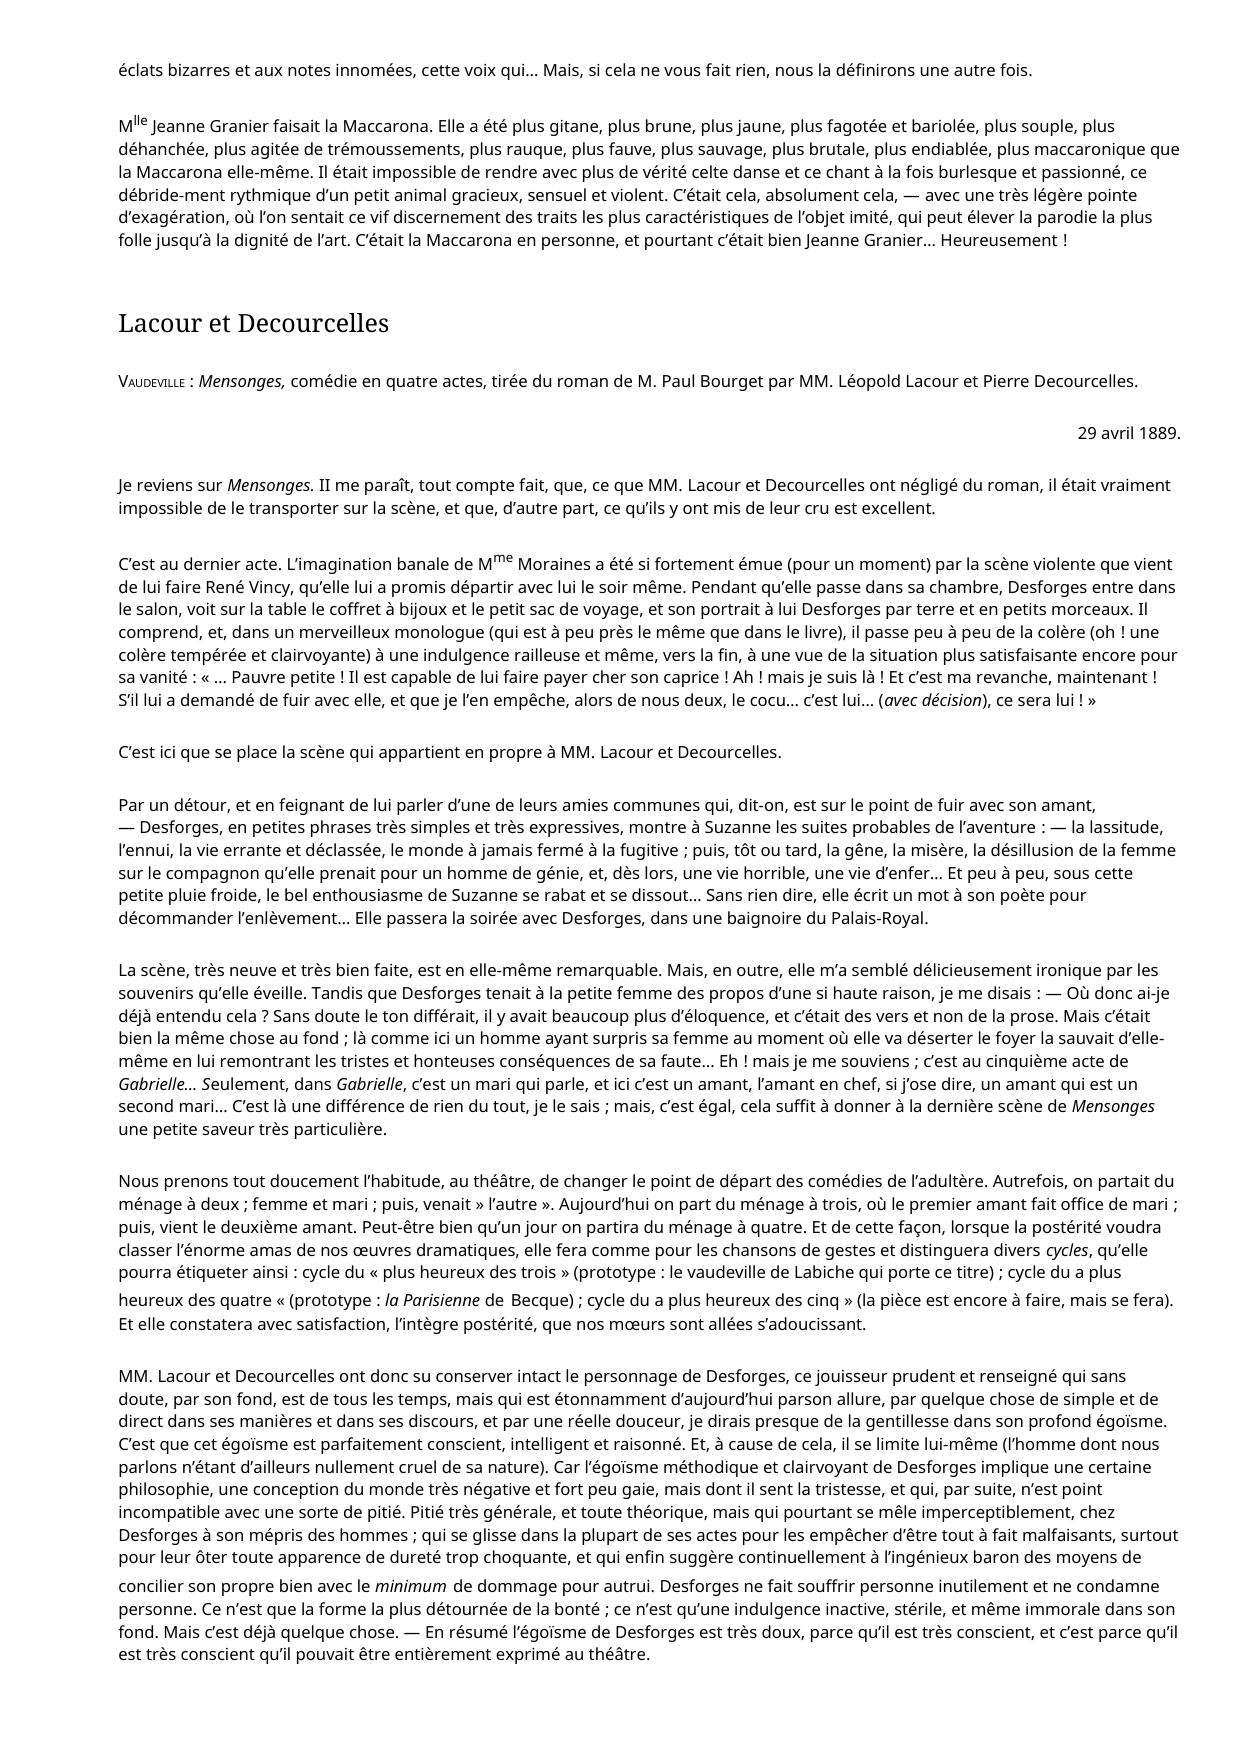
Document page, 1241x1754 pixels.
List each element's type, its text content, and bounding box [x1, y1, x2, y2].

text Nous prenons tout doucement l’habitude, au théâtre, de changer le point de départ des comédies de l’adultère. Autrefois, on partait du ménage à deux ; femme et mari ; puis, venait » l’autre ». Aujourd’hui on part du ménage à trois, où le premier amant fait office de mari ; puis, vient le deuxième amant. Peut-être bien qu’un jour on partira du ménage à quatre. Et de cette façon, lorsque la postérité voudra classer l’énorme amas de nos œuvres dramatiques, elle fera comme pour les chansons de gestes et distinguera divers cycles, qu’elle pourra étiqueter ainsi : cycle du « plus heureux des trois » (prototype : le vaudeville de Labiche qui porte ce titre) ; cycle du a plus heureux des quatre « (prototype : la Parisienne de Becque) ; cycle du a plus heureux des cinq » (la pièce est encore à faire, mais se fera). Et elle constatera avec satisfaction, l’intègre postérité, que nos mœurs sont allées s’adoucissant. [118, 1170, 1181, 1335]
text MM. Lacour et Decourcelles ont donc su conserver intact le personnage de Desforges, ce jouisseur prudent et renseigné qui sans doute, par son fond, est de tous les temps, mais qui est étonnamment d’aujourd’hui parson allure, par quelque chose de simple et de direct dans ses manières et dans ses discours, et par une réelle douceur, je dirais presque de la gentillesse dans son profond égoïsme. C’est que cet égoïsme est parfaitement conscient, intelligent et raisonné. Et, à cause de cela, il se limite lui-même (l’homme dont nous parlons n’étant d’ailleurs nullement cruel de sa nature). Car l’égoïsme méthodique et clairvoyant de Desforges implique une certaine philosophie, une conception du monde très négative et fort peu gaie, mais dont il sent la tristesse, et qui, par suite, n’est point incompatible avec une sorte de pitié. Pitié très générale, et toute théorique, mais qui pourtant se mêle imperceptiblement, chez Desforges à son mépris des hommes ; qui se glisse dans la plupart de ses actes pour les empêcher d’être tout à fait malfaisants, surtout pour leur ôter toute apparence de dureté trop choquante, et qui enfin suggère continuellement à l’ingénieux baron des moyens de concilier son propre bien avec le minimum de dommage pour autrui. Desforges ne fait souffrir personne inutilement et ne condamne personne. Ce n’est que la forme la plus détournée de la bonté ; ce n’est qu’une indulgence inactive, stérile, et même immorale dans son fond. Mais c’est déjà quelque chose. — En résumé l’égoïsme de Desforges est très doux, parce qu’il est très conscient, et c’est parce qu’il est très conscient qu’il pouvait être entièrement exprimé au théâtre. [118, 1364, 1181, 1666]
text Je reviens sur Mensonges. II me paraît, tout compte fait, que, ce que MM. Lacour et Decourcelles ont négligé du roman, il était vraiment impossible de le transporter sur la scène, et que, d’autre part, ce qu’ils y ont mis de leur cru est excellent. [118, 474, 1181, 519]
text 29 avril 1889. [118, 422, 1181, 444]
text C’est ici que se place la scène qui appartient en propre à MM. Lacour et Decourcelles. [118, 741, 1181, 764]
text Vaudeville : Mensonges, comédie en quatre actes, tirée du roman de M. Paul Bourget par MM. Léopold Lacour et Pierre Decourcelles. [118, 369, 1181, 392]
text Par un détour, et en feignant de lui parler d’une de leurs amies communes qui, dit-on, est sur le point de fuir avec son amant, — Desforges, en petites phrases très simples et très expressives, montre à Suzanne les suites probables de l’aventure : — la lassitude, l’ennui, la vie errante et déclassée, le monde à jamais fermé à la fugitive ; puis, tôt ou tard, la gêne, la misère, la désillusion de la femme sur le compagnon qu’elle prenait pour un homme de génie, et, dès lors, une vie horrible, une vie d’enfer… Et peu à peu, sous cette petite pluie froide, le bel enthousiasme de Suzanne se rabat et se dissout… Sans rien dire, elle écrit un mot à son poète pour décommander l’enlèvement… Elle passera la soirée avec Desforges, dans une baignoire du Palais-Royal. [118, 793, 1181, 929]
text C’est au dernier acte. L’imagination banale de Mme Moraines a été si fortement émue (pour un moment) par la scène violente que vient de lui faire René Vincy, qu’elle lui a promis départir avec lui le soir même. Pendant qu’elle passe dans sa chambre, Desforges entre dans le salon, voit sur la table le coffret à bijoux et le petit sac de voyage, et son portrait à lui Desforges par terre et en petits morceaux. Il comprend, et, dans un merveilleux monologue (qui est à peu près le même que dans le livre), il passe peu à peu de la colère (oh ! une colère tempérée et clairvoyante) à une indulgence railleuse et même, vers la fin, à une vue de la situation plus satisfaisante encore pour sa vanité : « … Pauvre petite ! Il est capable de lui faire payer cher son caprice ! Ah ! mais je suis là ! Et c’est ma revanche, maintenant ! S’il lui a demandé de fuir avec elle, et que je l’en empêche, alors de nous deux, le cocu… c’est lui… (avec décision), ce sera lui ! » [118, 549, 1181, 711]
text éclats bizarres et aux notes innomées, cette voix qui… Mais, si cela ne vous fait rien, nous la définirons une autre fois. [118, 59, 1181, 82]
text La scène, très neuve et très bien faite, est en elle-même remarquable. Mais, en outre, elle m’a semblé délicieusement ironique par les souvenirs qu’elle éveille. Tandis que Desforges tenait à la petite femme des propos d’une si haute raison, je me disais : — Où donc ai-je déjà entendu cela ? Sans doute le ton différait, il y avait beaucoup plus d’éloquence, et c’était des vers et non de la prose. Mais c’était bien la même chose au fond ; là comme ici un homme ayant surpris sa femme au moment où elle va déserter le foyer la sauvait d’elle-même en lui remontrant les tristes et honteuses conséquences de sa faute… Eh ! mais je me souviens ; c’est au cinquième acte de Gabrielle… Seulement, dans Gabrielle, c’est un mari qui parle, et ici c’est un amant, l’amant en chef, si j’ose dire, un amant qui est un second mari… C’est là une différence de rien du tout, je le sais ; mais, c’est égal, cela suffit à donner à la dernière scène de Mensonges une petite saveur très particulière. [118, 959, 1181, 1141]
text Mlle Jeanne Granier faisait la Maccarona. Elle a été plus gitane, plus brune, plus jaune, plus fagotée et bariolée, plus souple, plus déhanchée, plus agitée de trémoussements, plus rauque, plus fauve, plus sauvage, plus brutale, plus endiablée, plus maccaronique que la Maccarona elle-même. Il était impossible de rendre avec plus de vérité celte danse et ce chant à la fois burlesque et passionné, ce débride-ment rythmique d’un petit animal gracieux, sensuel et violent. C’était cela, absolument cela, — avec une très légère pointe d’exagération, où l’on sentait ce vif discernement des traits les plus caractéristiques de l’objet imité, qui peut élever la parodie la plus folle jusqu’à la dignité de l’art. C’était la Maccarona en personne, et pourtant c’était bien Jeanne Granier… Heureusement ! [118, 111, 1181, 251]
subtitle LACOUR ET DECOURCELLES [118, 306, 1181, 340]
